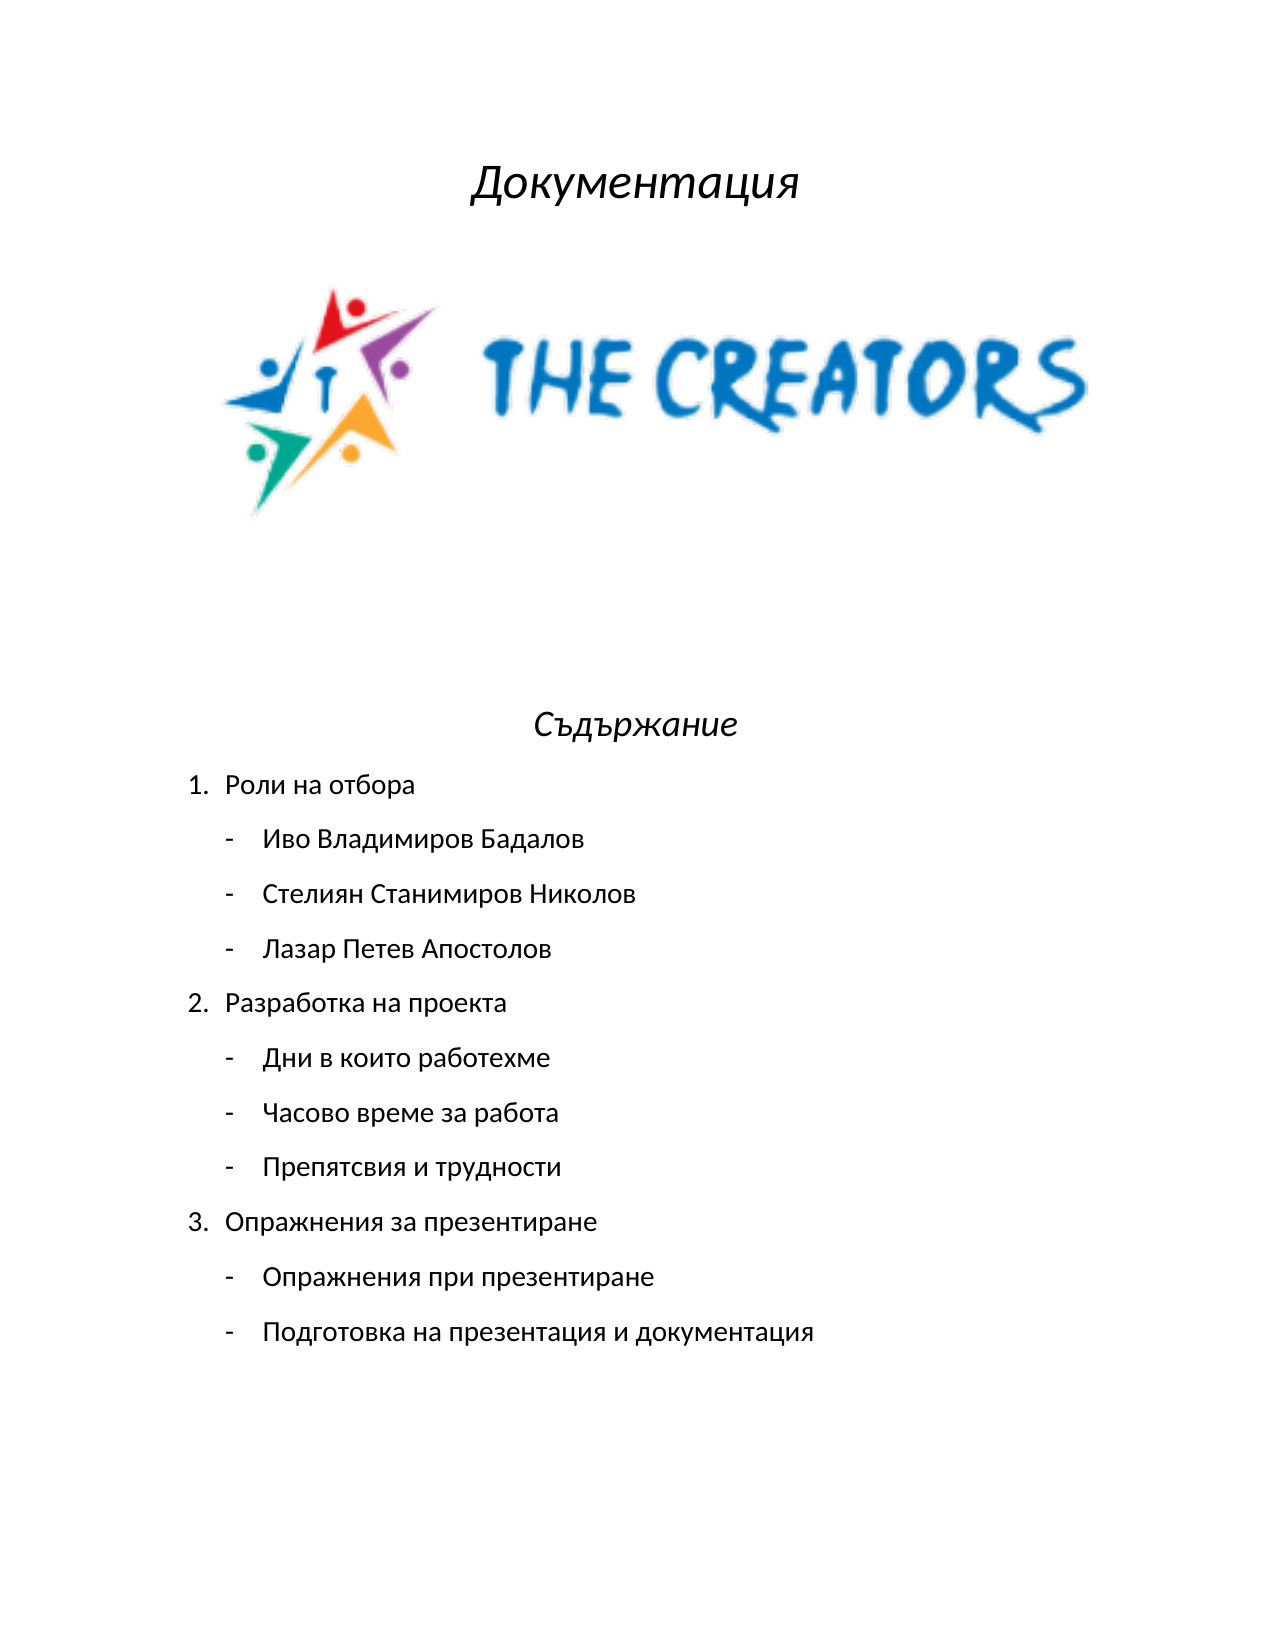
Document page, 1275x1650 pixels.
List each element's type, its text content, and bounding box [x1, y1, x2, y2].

list Разработка на проекта [187, 984, 1125, 1020]
list Опражнения при презентиране [225, 1258, 1125, 1293]
list Подготовка на презентация и документация [225, 1313, 1125, 1348]
list Дни в които работехме [225, 1039, 1125, 1075]
list Препятсвия и трудности [225, 1148, 1125, 1184]
list Опражнения за презентиране [187, 1203, 1125, 1239]
list Лазар Петев Апостолов [225, 930, 1125, 965]
list Часово време за работа [225, 1094, 1125, 1129]
list Иво Владимиров Бадалов [225, 820, 1125, 856]
list Роли на отбора [187, 766, 1125, 801]
text Документация [150, 150, 1125, 211]
text Съдържание [150, 700, 1125, 746]
list Стелиян Станимиров Николов [225, 875, 1125, 911]
